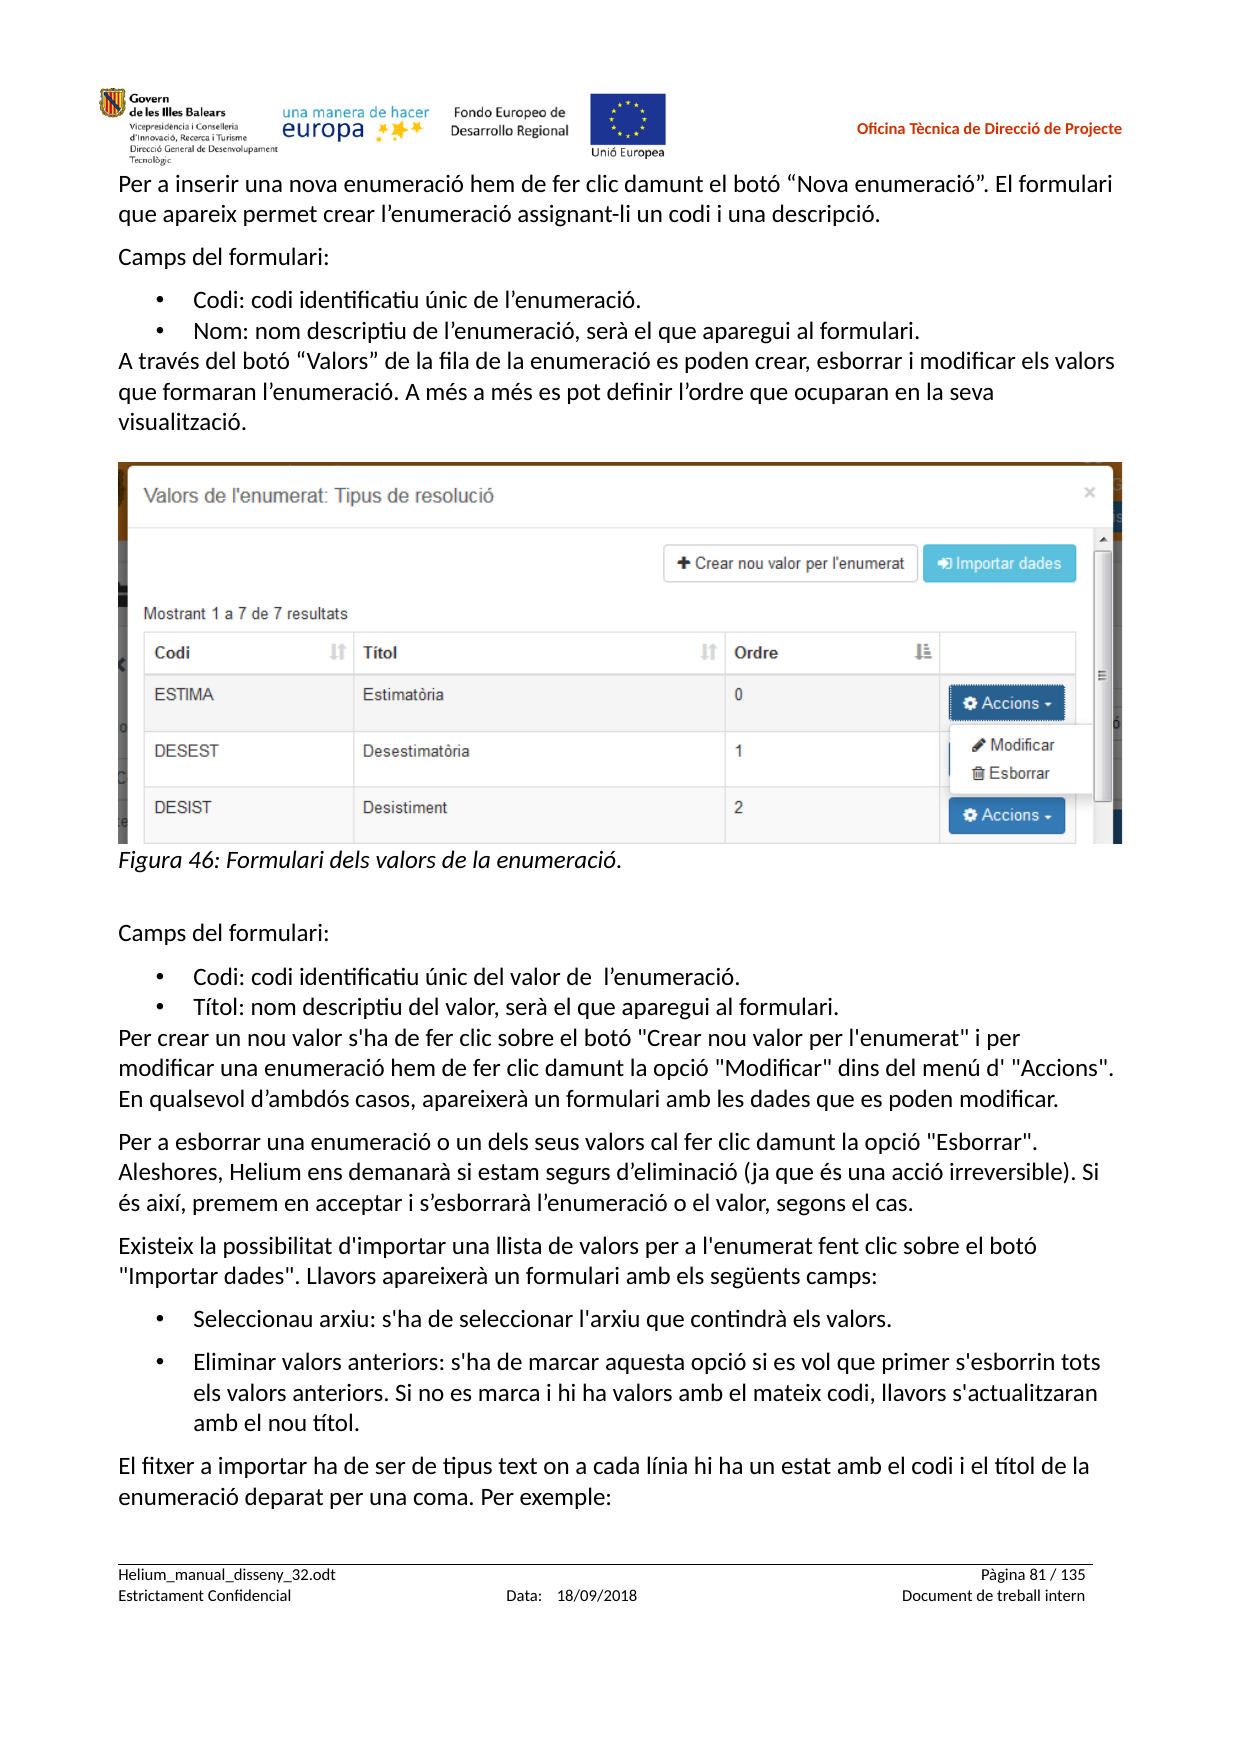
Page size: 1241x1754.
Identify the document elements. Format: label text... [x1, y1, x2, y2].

text Camps del formulari: [118, 918, 1122, 948]
text Per a esborrar una enumeració o un dels seus valors cal fer clic damunt la opció "Esborrar". Aleshores, Helium ens demanarà si estam segurs d’eliminació (ja que és una acció irreversible). Si és així, premem en acceptar i s’esborrarà l’enumeració o el valor, segons el cas. [118, 1126, 1122, 1217]
text Per crear un nou valor s'ha de fer clic sobre el botó "Crear nou valor per l'enumerat" i per modificar una enumeració hem de fer clic damunt la opció "Modificar" dins del menú d' "Accions". En qualsevol d’ambdós casos, apareixerà un formulari amb les dades que es poden modificar. [118, 1022, 1122, 1113]
text Camps del formulari: [118, 241, 1122, 272]
list Seleccionau arxiu: s'ha de seleccionar l'arxiu que contindrà els valors. [156, 1303, 1122, 1334]
list Nom: nom descriptiu de l’enumeració, serà el que aparegui al formulari. [156, 315, 1122, 346]
text Per a inserir una nova enumeració hem de fer clic damunt el botó “Nova enumeració”. El formulari que apareix permet crear l’enumeració assignant-li un codi i una descripció. [118, 168, 1122, 229]
picture [118, 462, 1123, 844]
text El fitxer a importar ha de ser de tipus text on a cada línia hi ha un estat amb el codi i el títol de la enumeració deparat per una coma. Per exemple: [118, 1450, 1122, 1511]
list Codi: codi identificatiu únic del valor de l’enumeració. [156, 961, 1122, 991]
picture [99, 87, 668, 166]
list Títol: nom descriptiu del valor, serà el que aparegui al formulari. [156, 991, 1122, 1022]
text Figura 46: Formulari dels valors de la enumeració. [118, 844, 1122, 874]
text Existeix la possibilitat d'importar una llista de valors per a l'enumerat fent clic sobre el botó "Importar dades". Llavors apareixerà un formulari amb els següents camps: [118, 1230, 1122, 1291]
list Codi: codi identificatiu únic de l’enumeració. [156, 284, 1122, 315]
text A través del botó “Valors” de la fila de la enumeració es poden crear, esborrar i modificar els valors que formaran l’enumeració. A més a més es pot definir l’ordre que ocuparan en la seva visualització. [118, 346, 1122, 437]
list Eliminar valors anteriors: s'ha de marcar aquesta opció si es vol que primer s'esborrin tots els valors anteriors. Si no es marca i hi ha valors amb el mateix codi, llavors s'actualitzaran amb el nou títol. [156, 1346, 1122, 1438]
